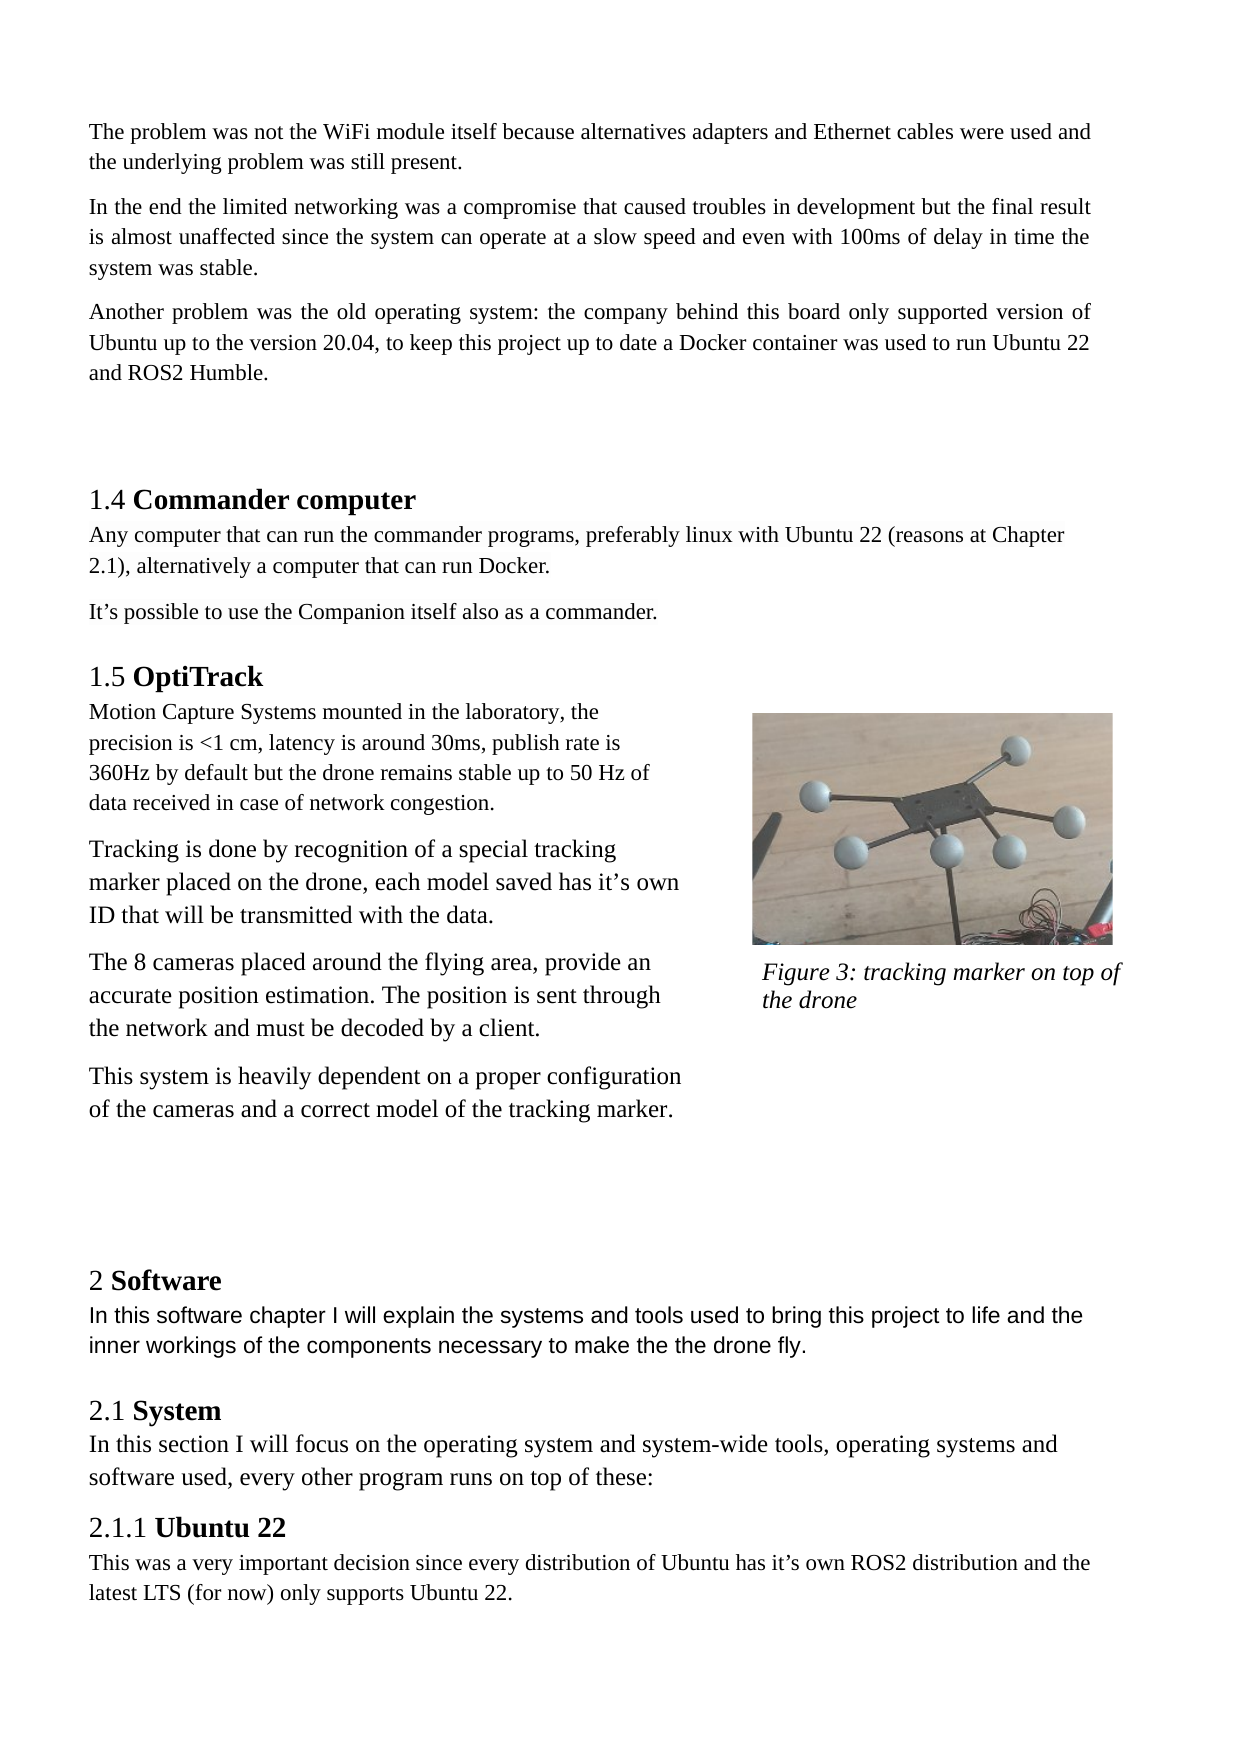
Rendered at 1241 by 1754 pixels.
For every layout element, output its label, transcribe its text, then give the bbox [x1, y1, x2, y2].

subtitle 1.4 Commander computer [89, 482, 1092, 516]
list This system is heavily dependent on a proper configuration of the cameras and a correct model of the tracking marker. [0, 1061, 1092, 1123]
list It’s possible to use the Companion itself also as a commander. [0, 596, 1092, 625]
subtitle 2 Software [89, 1263, 1092, 1297]
list Figure 3: tracking marker on top of the drone [762, 736, 1122, 1014]
list Tracking is done by recognition of a special tracking marker placed on the drone, each model saved has it’s own ID that will be transmitted with the data. [0, 834, 762, 929]
list This was a very important decision since every distribution of Ubuntu has it’s own ROS2 distribution and the latest LTS (for now) only supports Ubuntu 22. [0, 1547, 1092, 1606]
subtitle 2.1.1 Ubuntu 22 [89, 1510, 1092, 1544]
list The 8 cameras placed around the flying area, provide an accurate position estimation. The position is sent through the network and must be decoded by a client. [0, 947, 1092, 1042]
list In the end the limited networking was a compromise that caused troubles in development but the final result is almost unaffected since the system can operate at a slow speed and even with 100ms of delay in time the system was stable. [0, 193, 1092, 280]
list The problem was not the WiFi module itself because alternatives adapters and Ethernet cables were used and the underlying problem was still present. [0, 118, 1092, 175]
subtitle 1.5 OptiTrack [89, 659, 1092, 693]
list In this software chapter I will explain the systems and tools used to bring this project to life and the inner workings of the components necessary to make the the drone fly. [0, 1300, 1092, 1359]
list Another problem was the old operating system: the company behind this board only supported version of Ubuntu up to the version 20.04, to keep this project up to date a Docker container was used to run Ubuntu 22 and ROS2 Humble. [0, 298, 1092, 385]
list In this section I will focus on the operating system and system-wide tools, operating systems and software used, every other program runs on top of these: [0, 1429, 1092, 1491]
picture [752, 713, 1113, 840]
subtitle 2.1 System [89, 1393, 1092, 1426]
list Any computer that can run the commander programs, preferably linux with Ubuntu 22 (reasons at Chapter 2.1), alternatively a computer that can run Docker. [0, 519, 1092, 578]
list Motion Capture Systems mounted in the laboratory, the precision is <1 cm, latency is around 30ms, publish rate is 360Hz by default but the drone remains stable up to 50 Hz of data received in case of network congestion. [0, 696, 1092, 815]
